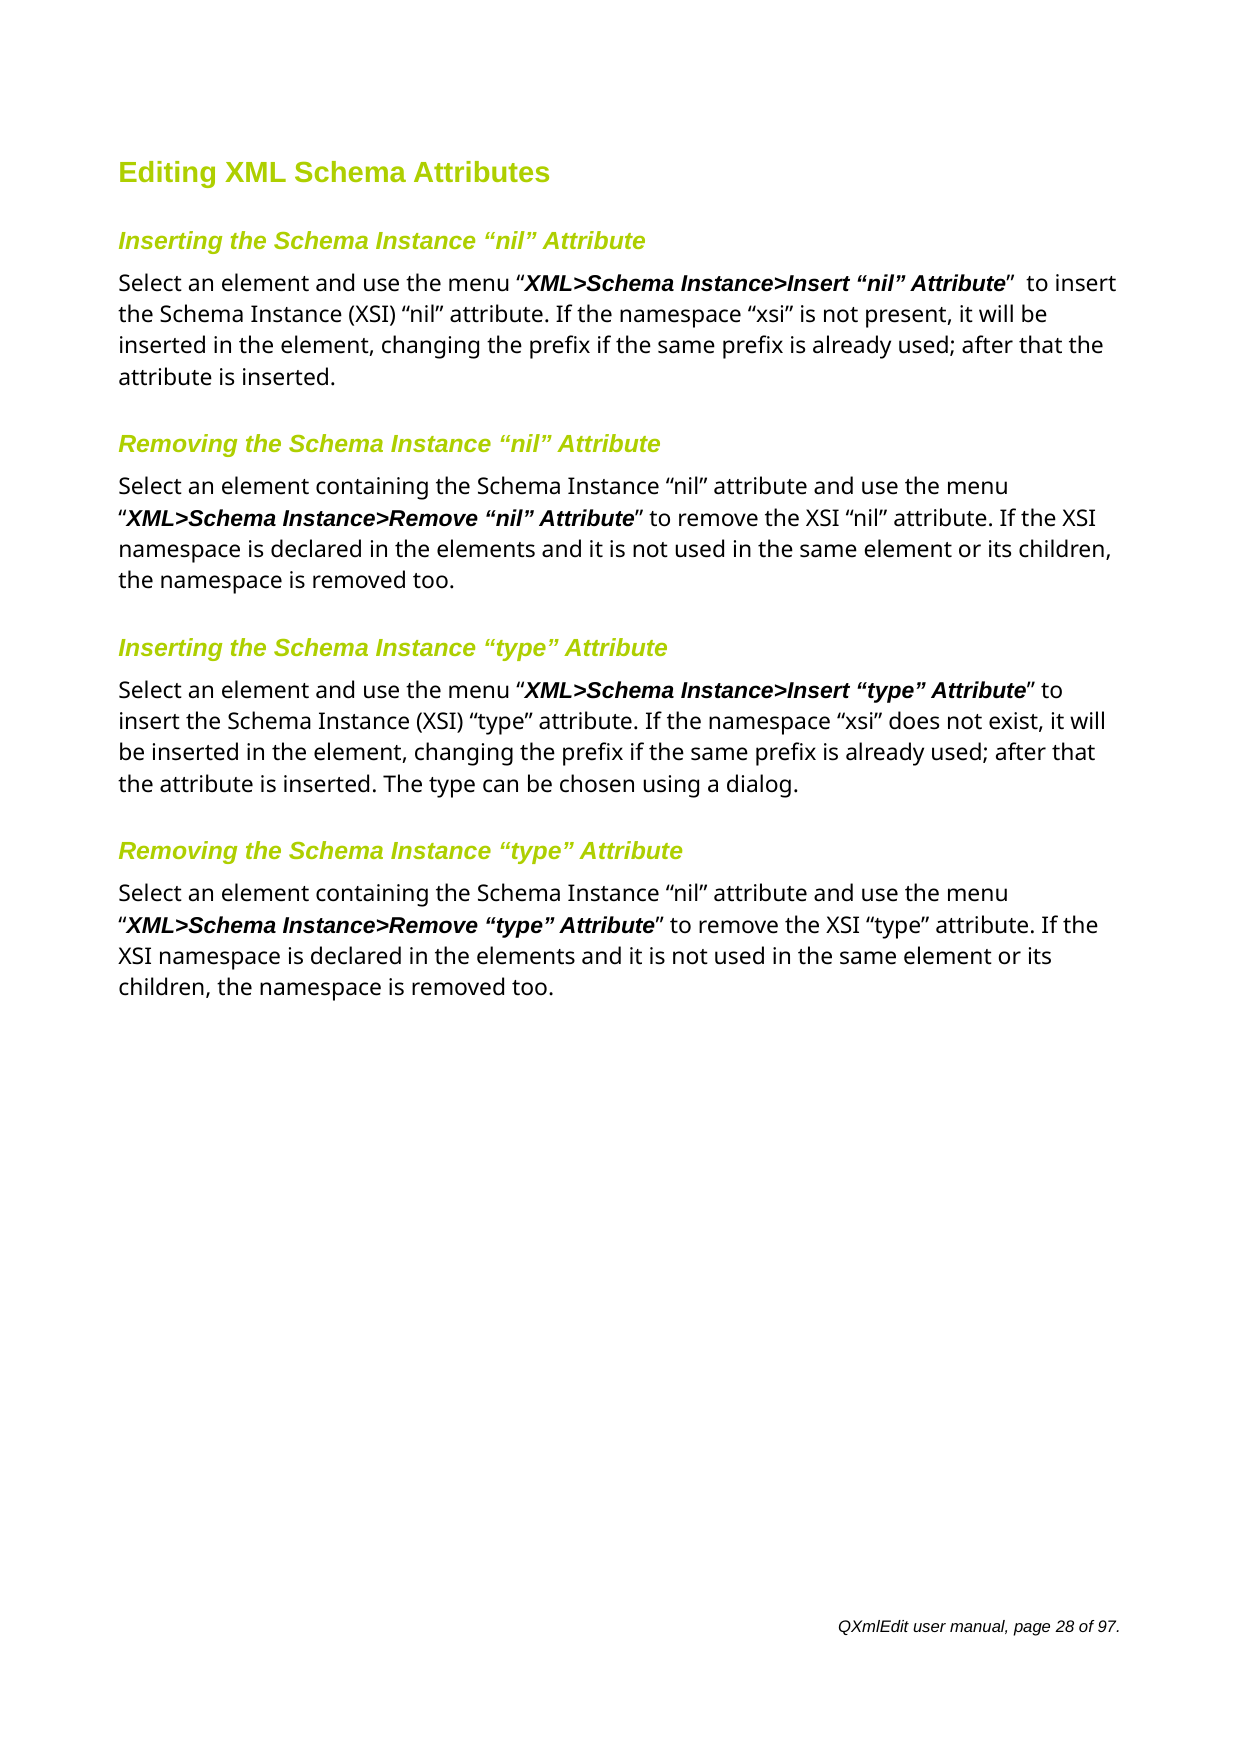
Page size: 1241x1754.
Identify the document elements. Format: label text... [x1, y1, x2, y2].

text Select an element containing the Schema Instance “nil” attribute and use the menu “XML>Schema Instance>Remove “type” Attribute” to remove the XSI “type” attribute. If the XSI namespace is declared in the elements and it is not used in the same element or its children, the namespace is removed too. [118, 877, 1122, 1002]
text Select an element containing the Schema Instance “nil” attribute and use the menu “XML>Schema Instance>Remove “nil” Attribute” to remove the XSI “nil” attribute. If the XSI namespace is declared in the elements and it is not used in the same element or its children, the namespace is removed too. [118, 470, 1122, 595]
text Select an element and use the menu “XML>Schema Instance>Insert “type” Attribute” to insert the Schema Instance (XSI) “type” attribute. If the namespace “xsi” does not exist, it will be inserted in the element, changing the prefix if the same prefix is already used; after that the attribute is inserted. The type can be chosen using a dialog. [118, 674, 1122, 799]
subtitle Editing XML Schema Attributes [118, 155, 1122, 188]
subtitle Removing the Schema Instance “nil” Attribute [118, 429, 1122, 458]
text Select an element and use the menu “XML>Schema Instance>Insert “nil” Attribute” to insert the Schema Instance (XSI) “nil” attribute. If the namespace “xsi” is not present, it will be inserted in the element, changing the prefix if the same prefix is already used; after that the attribute is inserted. [118, 267, 1122, 392]
subtitle Inserting the Schema Instance “type” Attribute [118, 633, 1122, 661]
subtitle Inserting the Schema Instance “nil” Attribute [118, 226, 1122, 254]
subtitle Removing the Schema Instance “type” Attribute [118, 836, 1122, 865]
